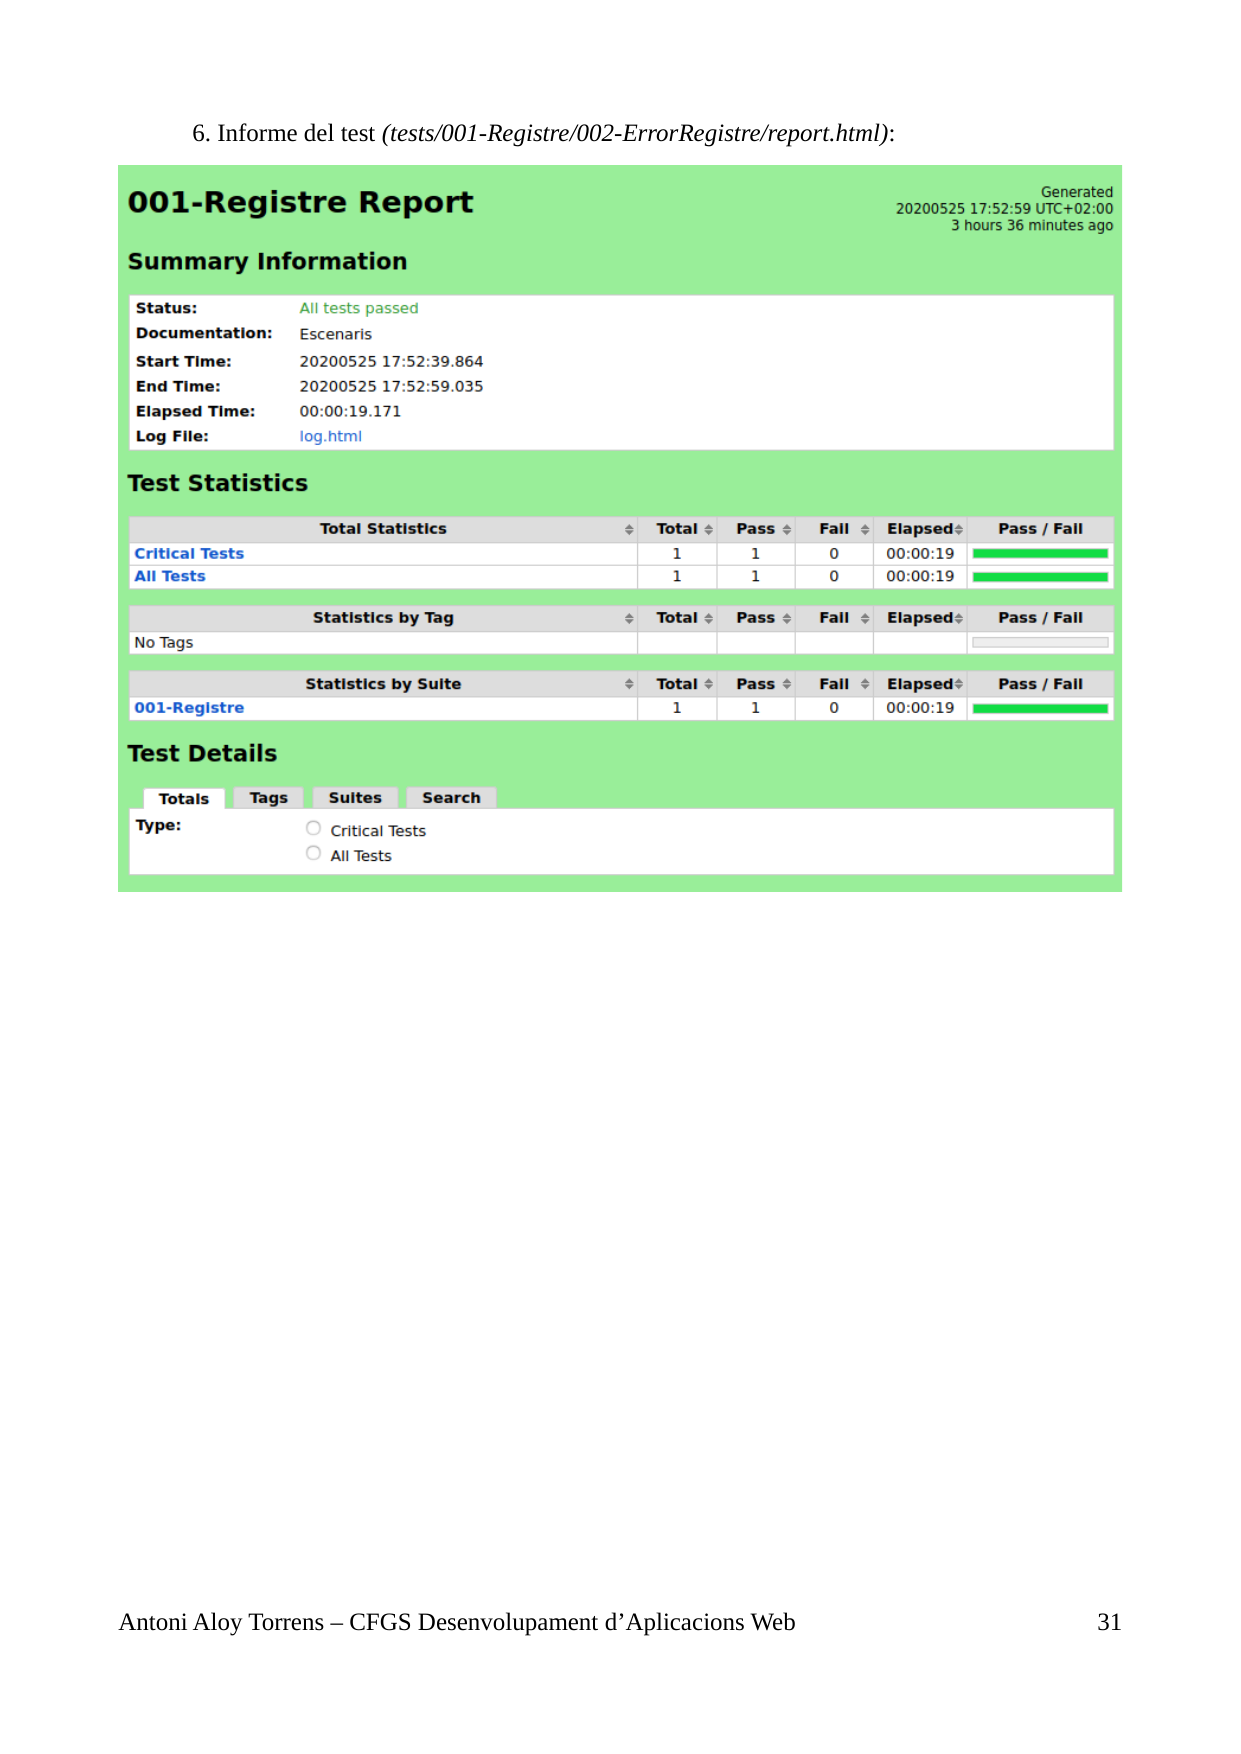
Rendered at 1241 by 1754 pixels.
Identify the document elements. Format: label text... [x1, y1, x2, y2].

picture [118, 165, 1123, 892]
text 6. Informe del test (tests/001-Registre/002-ErrorRegistre/report.html): [118, 118, 1122, 147]
